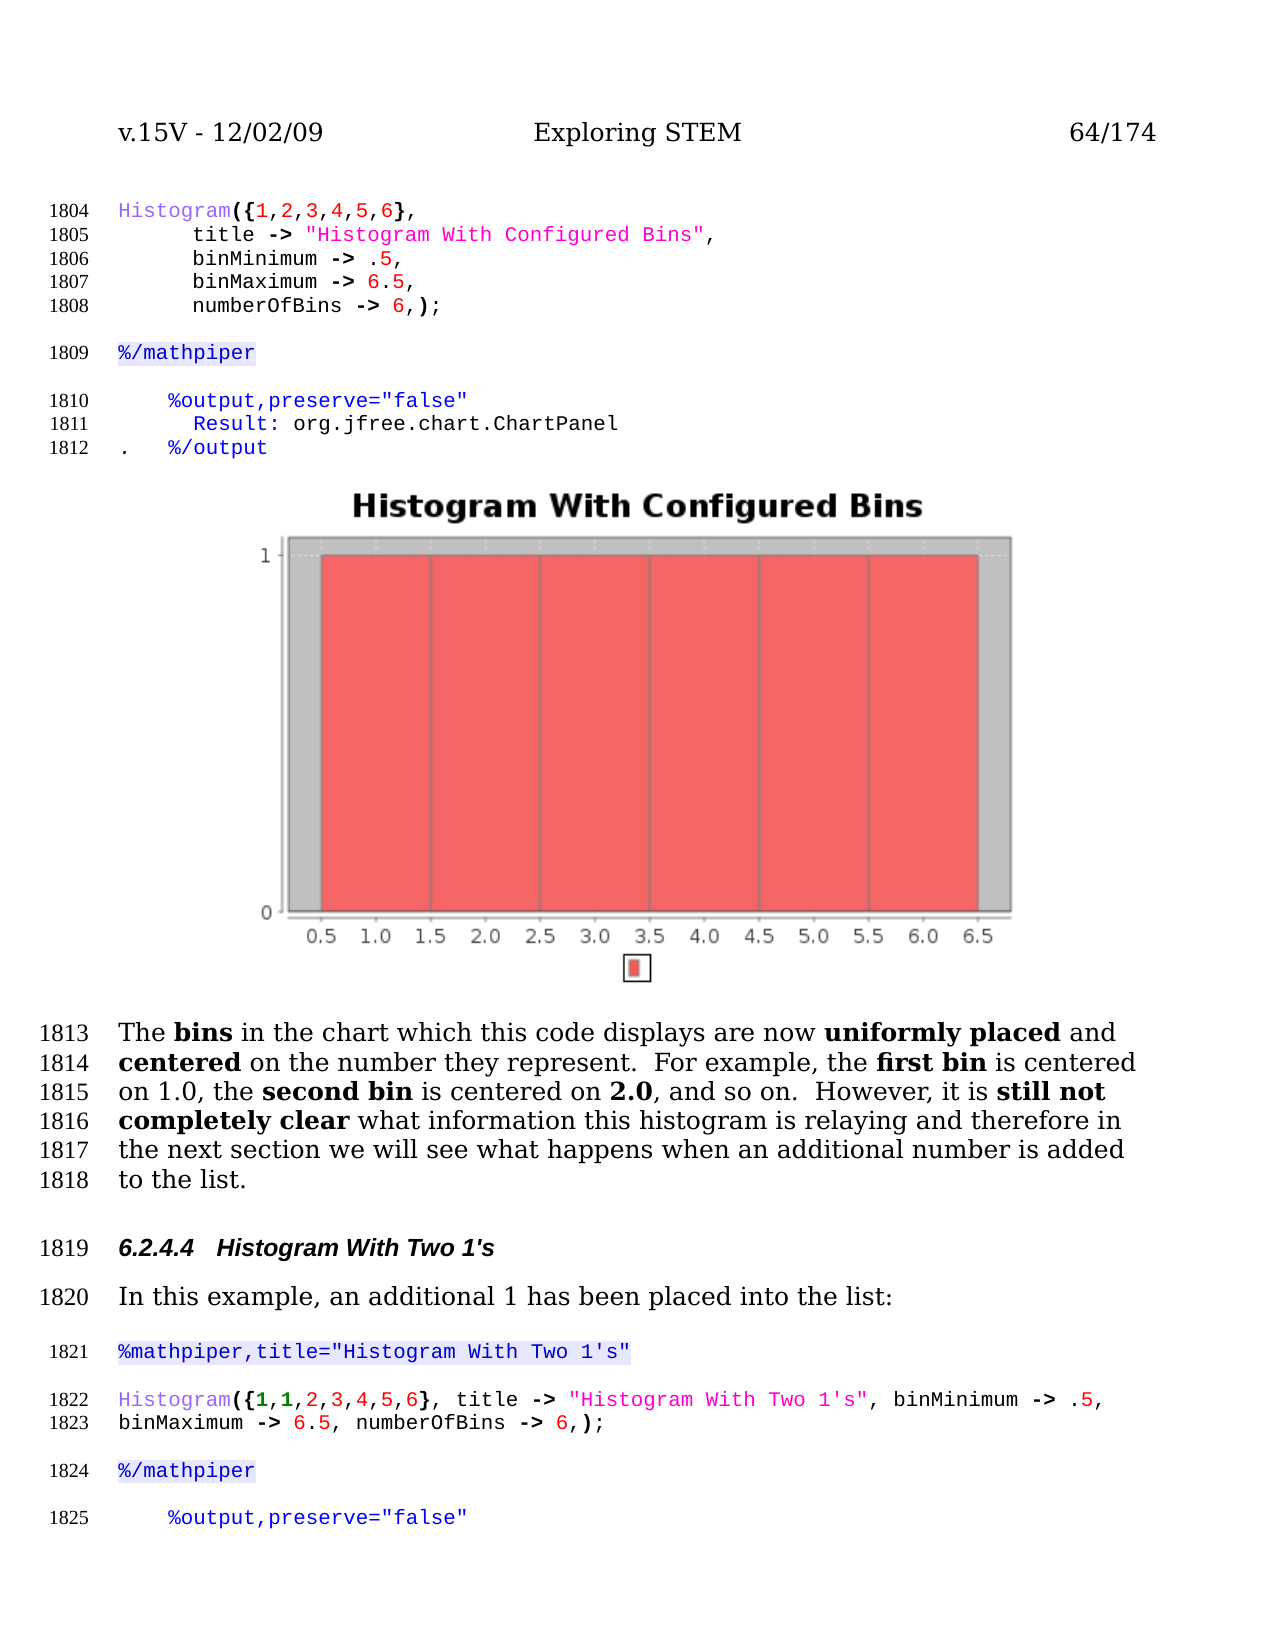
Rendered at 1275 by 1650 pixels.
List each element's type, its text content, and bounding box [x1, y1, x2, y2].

text binMinimum -> .5, [118, 248, 1157, 271]
text %mathpiper,title="Histogram With Two 1's" [118, 1341, 1157, 1365]
text Result: org.jfree.chart.ChartPanel [118, 413, 1157, 437]
text %output,preserve="false" [118, 389, 1157, 413]
text numberOfBins -> 6,); [118, 295, 1157, 319]
text Histogram({1,2,3,4,5,6}, [118, 200, 1157, 224]
text %/mathpiper [118, 1460, 1157, 1483]
picture [245, 486, 1030, 984]
text The bins in the chart which this code displays are now uniformly placed and centered on the number they represent. For example, the first bin is centered on 1.0, the second bin is centered on 2.0, and so on. However, it is still not completely clear what information this histogram is relaying and therefore in the next section we will see what happens when an additional number is added to the list. [118, 1018, 1157, 1194]
subtitle Histogram With Two 1's [118, 1233, 1157, 1262]
text %/mathpiper [118, 342, 1157, 366]
text %output,preserve="false" [118, 1507, 1157, 1531]
text binMaximum -> 6.5, [118, 271, 1157, 295]
text In this example, an additional 1 has been placed into the list: [118, 1283, 1157, 1312]
text Histogram({1,1,2,3,4,5,6}, title -> "Histogram With Two 1's", binMinimum -> .5, binMaximum -> 6.5, numberOfBins -> 6,); [118, 1389, 1157, 1436]
text title -> "Histogram With Configured Bins", [118, 224, 1157, 248]
text . %/output [118, 437, 1157, 461]
